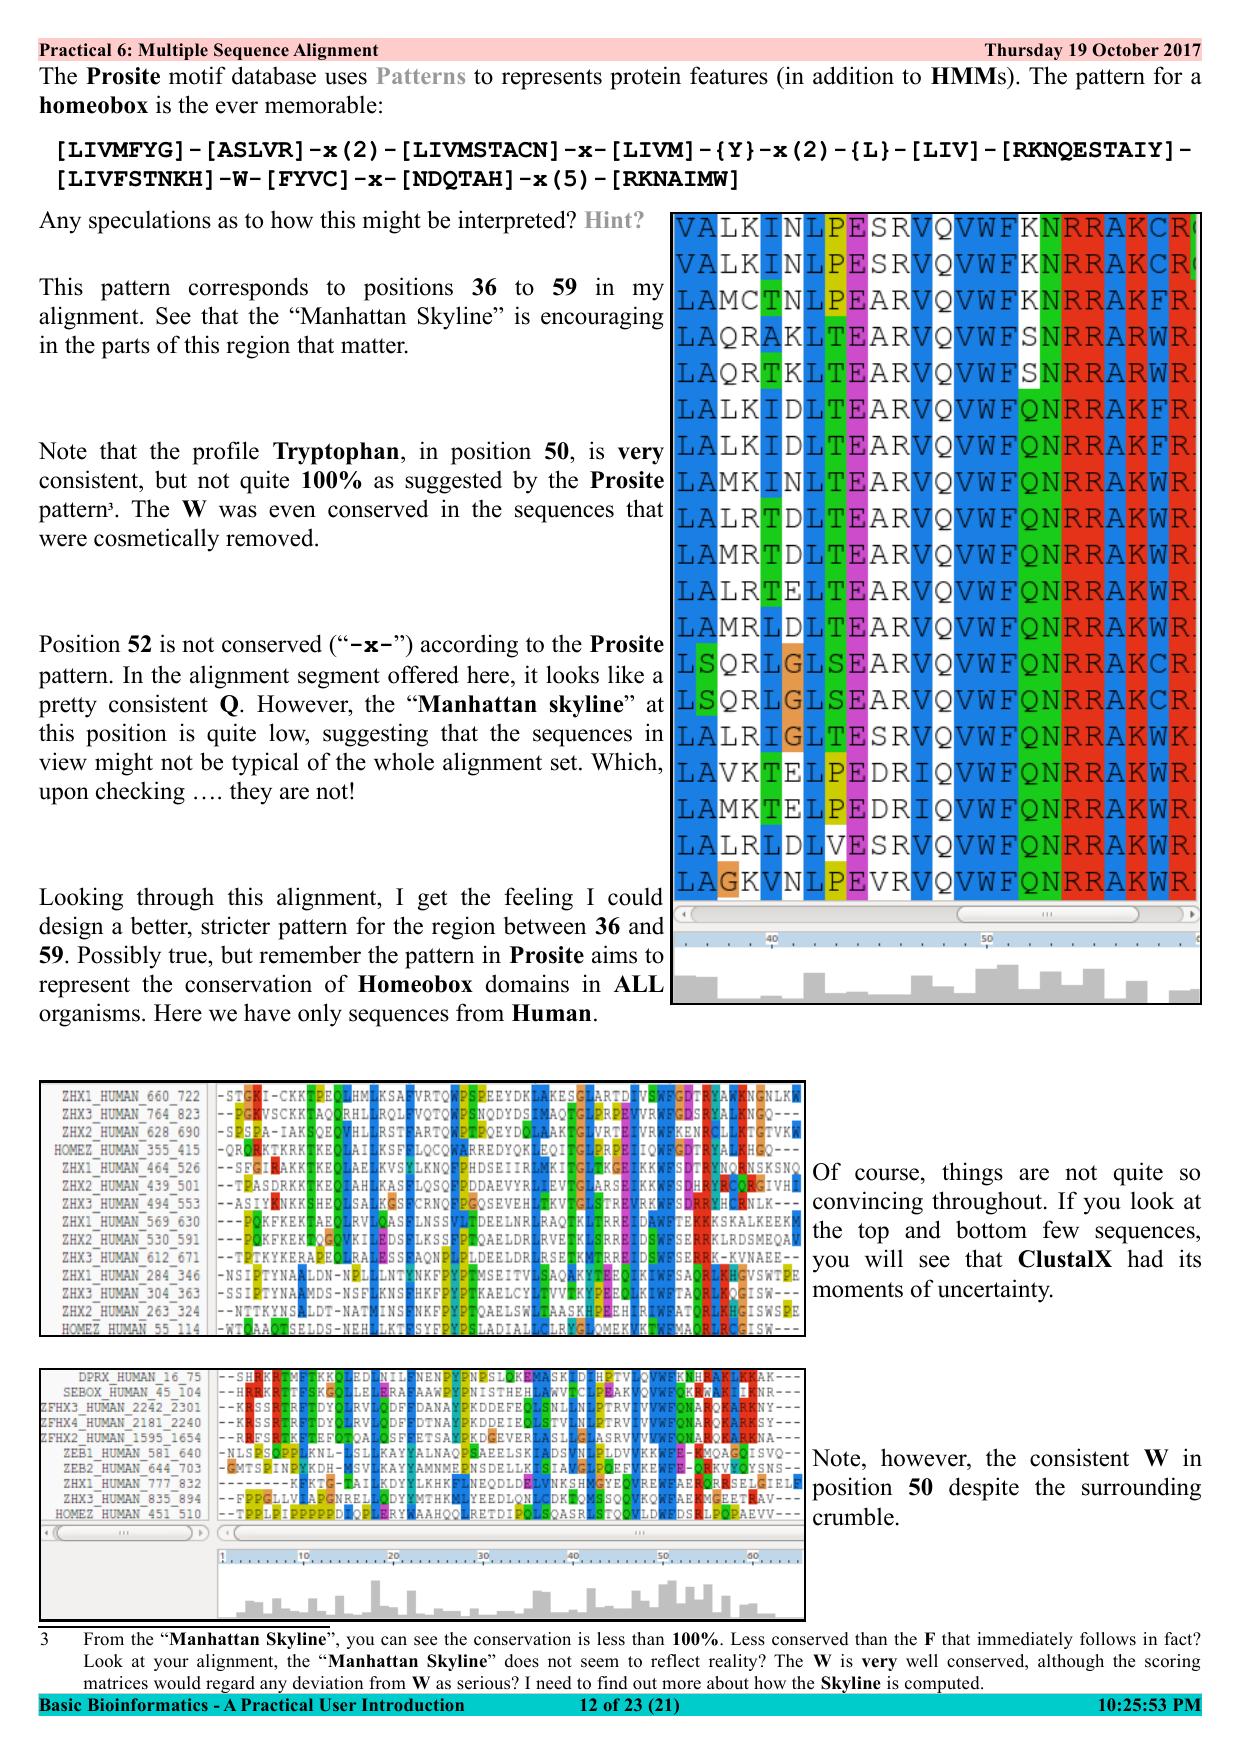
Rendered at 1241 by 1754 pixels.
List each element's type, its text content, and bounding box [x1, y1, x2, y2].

text Looking through this alignment, I get the feeling I could design a better, stricter pattern for the region between 36 and 59. Possibly true, but remember the pattern in Prosite aims to represent the conservation of Homeobox domains in ALL organisms. Here we have only sequences from Human. [38, 882, 1202, 1027]
text Of course, things are not quite so convincing throughout. If you look at the top and bottom few sequences, you will see that ClustalX had its moments of uncertainty. [806, 1157, 1202, 1302]
text Any speculations as to how this might be interpreted? Hint? [38, 205, 1202, 234]
text Note, however, the consistent W in position 50 despite the surrounding crumble. [806, 1443, 1202, 1530]
text [LIVMFYG]-[ASLVR]-x(2)-[LIVMSTACN]-x-[LIVM]-{Y}-x(2)-{L}-[LIV]-[RKNQESTAIY]-[LIVFSTNKH]-W-[FYVC]-x-[NDQTAH]-x(5)-[RKNAIMW] [53, 136, 1202, 193]
picture [41, 1370, 804, 1619]
text From the “Manhattan Skyline”, you can see the conservation is less than 100%. Less conserved than the F that immediately follows in fact? Look at your alignment, the “Manhattan Skyline” does not seem to reflect reality? The W is very well conserved, although the scoring matrices would regard any deviation from W as serious? I need to find out more about how the Skyline is computed. [40, 1627, 1202, 1693]
text The Prosite motif database uses Patterns to represents protein features (in addition to HMMs). The pattern for a homeobox is the ever memorable: [38, 61, 1202, 119]
picture [673, 214, 1200, 1003]
text This pattern corresponds to positions 36 to 59 in my alignment. See that the “Manhattan Skyline” is encouraging in the parts of this region that matter. [38, 272, 670, 359]
text Position 52 is not conserved (“-x-”) according to the Prosite pattern. In the alignment segment offered here, it looks like a pretty consistent Q. However, the “Manhattan skyline” at this position is quite low, suggesting that the sequences in view might not be typical of the whole alignment set. Which, upon checking …. they are not! [38, 629, 670, 805]
text Note that the profile Tryptophan, in position 50, is very consistent, but not quite 100% as suggested by the Prosite pattern. The W was even conserved in the sequences that were cosmetically removed. [38, 436, 670, 552]
picture [41, 1083, 804, 1335]
